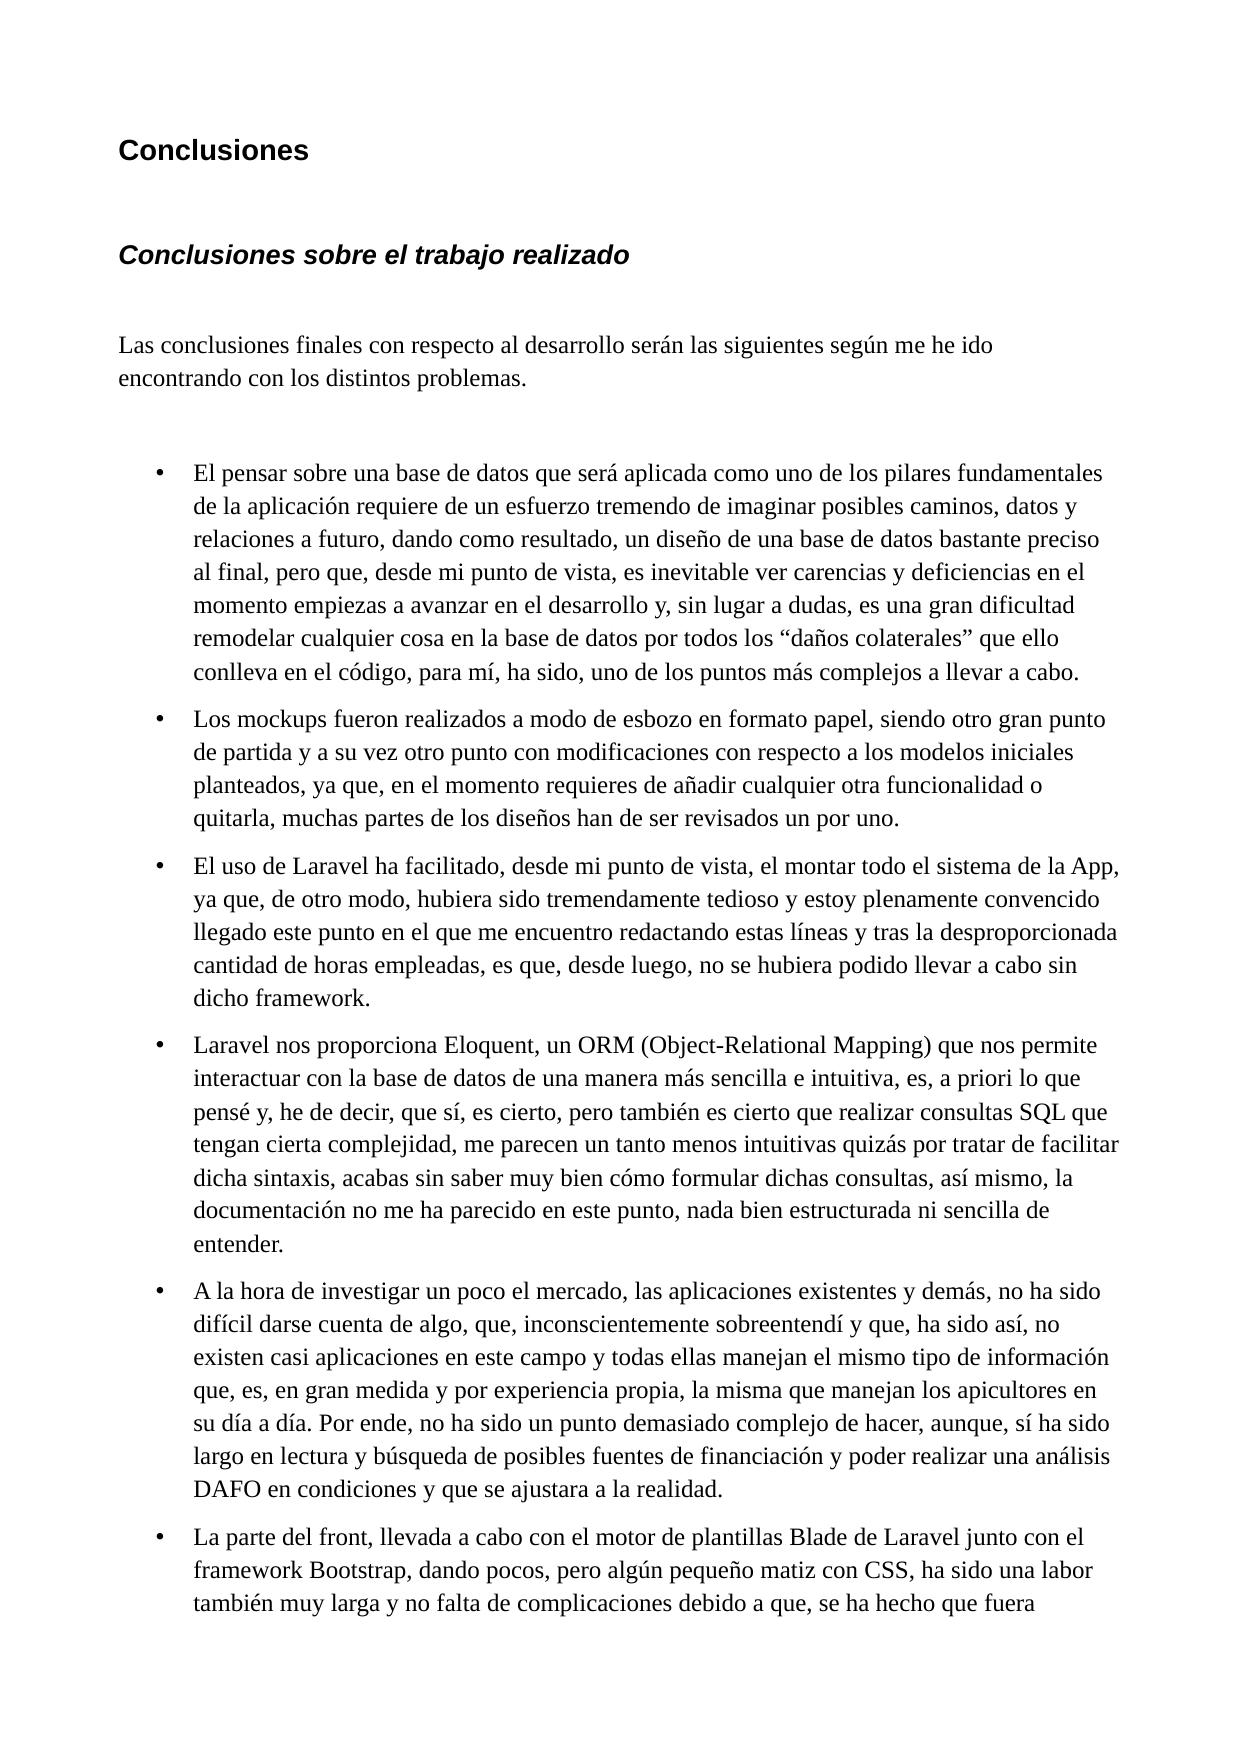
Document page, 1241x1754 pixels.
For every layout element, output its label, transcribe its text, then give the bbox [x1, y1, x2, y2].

list Los mockups fueron realizados a modo de esbozo en formato papel, siendo otro gran punto de partida y a su vez otro punto con modificaciones con respecto a los modelos iniciales planteados, ya que, en el momento requieres de añadir cualquier otra funcionalidad o quitarla, muchas partes de los diseños han de ser revisados un por uno. [156, 704, 1122, 832]
list La parte del front, llevada a cabo con el motor de plantillas Blade de Laravel junto con el framework Bootstrap, dando pocos, pero algún pequeño matiz con CSS, ha sido una labor también muy larga y no falta de complicaciones debido a que, se ha hecho que fuera [156, 1522, 1122, 1617]
list Laravel nos proporciona Eloquent, un ORM (Object-Relational Mapping) que nos permite interactuar con la base de datos de una manera más sencilla e intuitiva, es, a priori lo que pensé y, he de decir, que sí, es cierto, pero también es cierto que realizar consultas SQL que tengan cierta complejidad, me parecen un tanto menos intuitivas quizás por tratar de facilitar dicha sintaxis, acabas sin saber muy bien cómo formular dichas consultas, así mismo, la documentación no me ha parecido en este punto, nada bien estructurada ni sencilla de entender. [156, 1031, 1122, 1257]
text Las conclusiones finales con respecto al desarrollo serán las siguientes según me he ido encontrando con los distintos problemas. [118, 330, 1122, 392]
subtitle Conclusiones [118, 133, 1122, 166]
list El pensar sobre una base de datos que será aplicada como uno de los pilares fundamentales de la aplicación requiere de un esfuerzo tremendo de imaginar posibles caminos, datos y relaciones a futuro, dando como resultado, un diseño de una base de datos bastante preciso al final, pero que, desde mi punto de vista, es inevitable ver carencias y deficiencias en el momento empiezas a avanzar en el desarrollo y, sin lugar a dudas, es una gran dificultad remodelar cualquier cosa en la base de datos por todos los “daños colaterales” que ello conlleva en el código, para mí, ha sido, uno de los puntos más complejos a llevar a cabo. [156, 458, 1122, 685]
list El uso de Laravel ha facilitado, desde mi punto de vista, el montar todo el sistema de la App, ya que, de otro modo, hubiera sido tremendamente tedioso y estoy plenamente convencido llegado este punto en el que me encuentro redactando estas líneas y tras la desproporcionada cantidad de horas empleadas, es que, desde luego, no se hubiera podido llevar a cabo sin dicho framework. [156, 851, 1122, 1012]
subtitle Conclusiones sobre el trabajo realizado [118, 239, 1122, 270]
list A la hora de investigar un poco el mercado, las aplicaciones existentes y demás, no ha sido difícil darse cuenta de algo, que, inconscientemente sobreentendí y que, ha sido así, no existen casi aplicaciones en este campo y todas ellas manejan el mismo tipo de información que, es, en gran medida y por experiencia propia, la misma que manejan los apicultores en su día a día. Por ende, no ha sido un punto demasiado complejo de hacer, aunque, sí ha sido largo en lectura y búsqueda de posibles fuentes de financiación y poder realizar una análisis DAFO en condiciones y que se ajustara a la realidad. [156, 1276, 1122, 1503]
